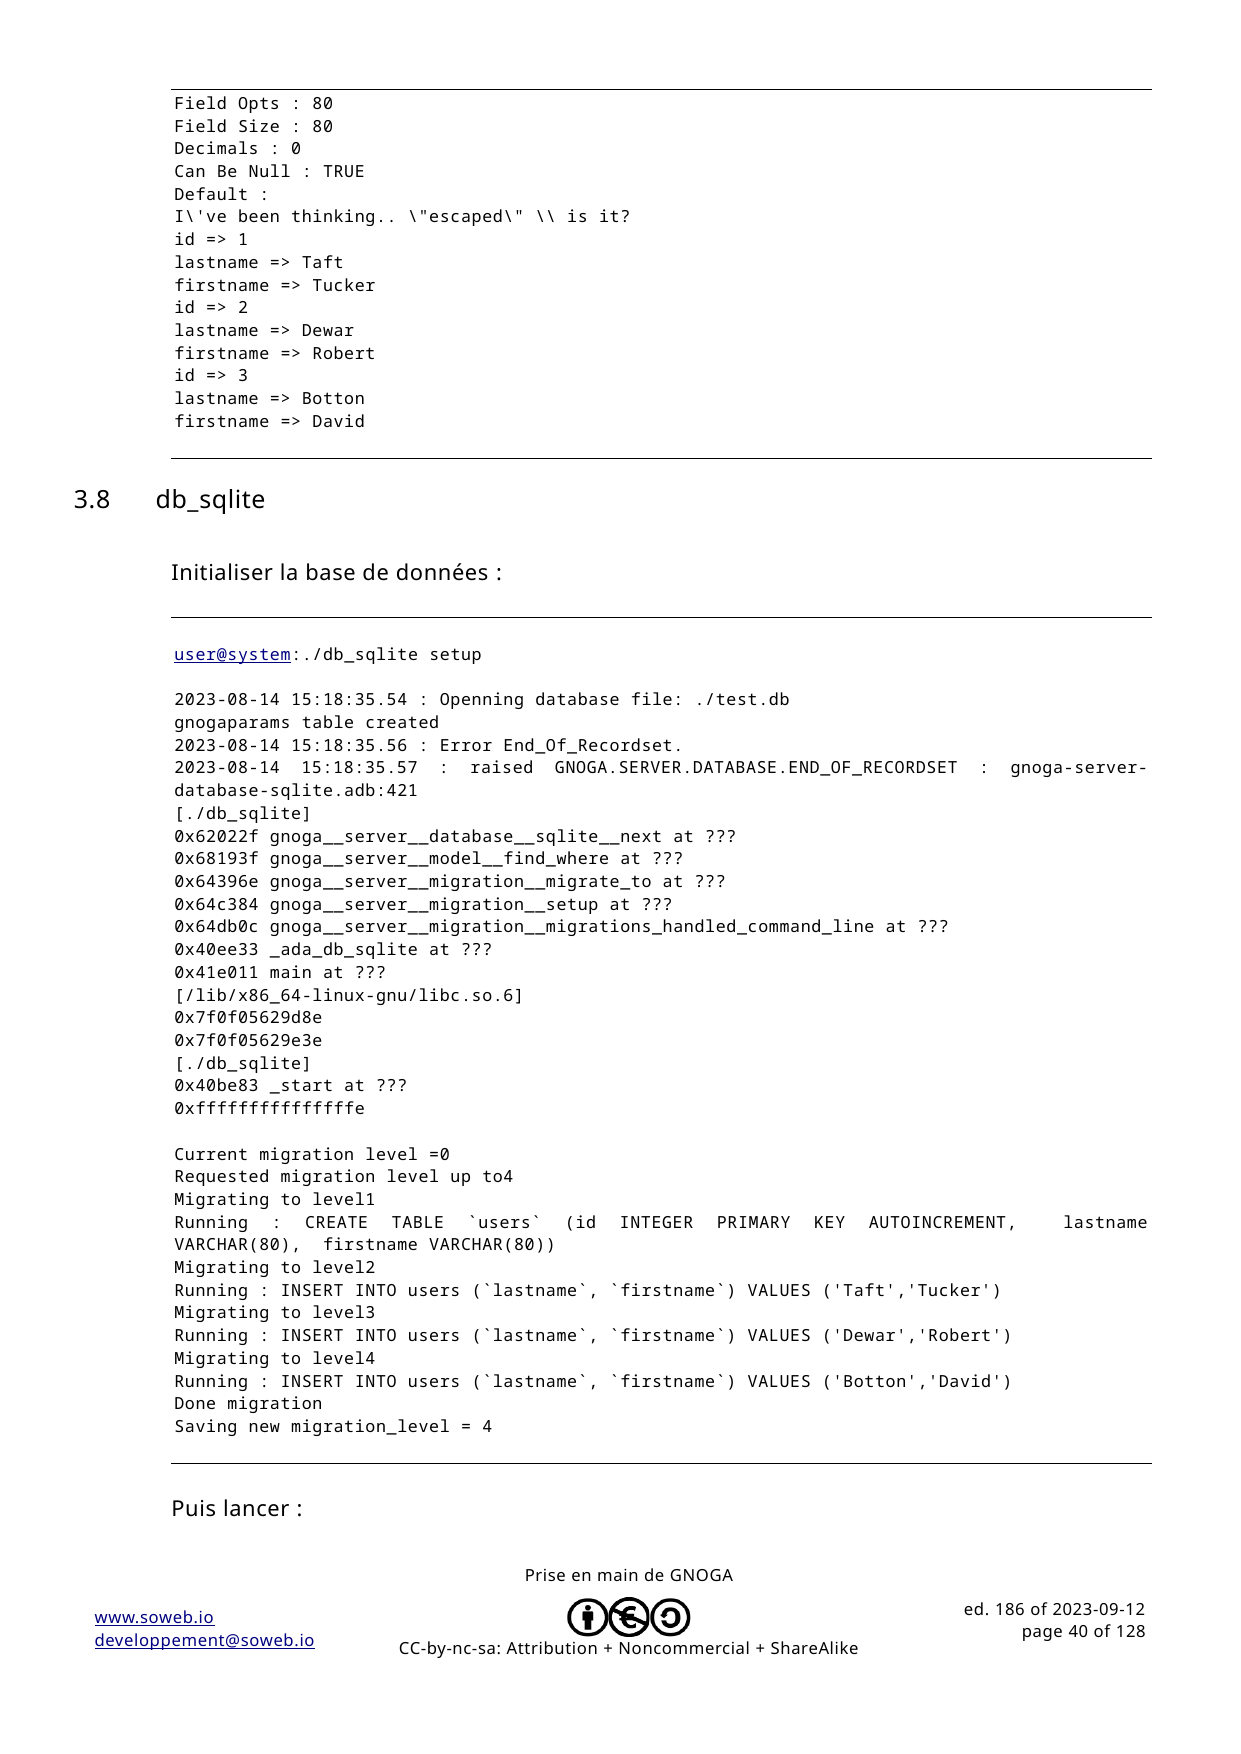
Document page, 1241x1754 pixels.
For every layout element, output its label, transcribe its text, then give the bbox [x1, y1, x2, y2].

list lastname => Botton [171, 384, 1152, 406]
list Migrating to level2 [171, 1253, 1152, 1275]
list Migrating to level1 [171, 1184, 1152, 1207]
list user@system:./db_sqlite setup [171, 618, 1152, 685]
list firstname => David [171, 406, 1152, 458]
list Can Be Null : TRUE [171, 157, 1152, 179]
subtitle db_sqlite [74, 482, 1152, 516]
list [/lib/x86_64-linux-gnu/libc.so.6] [171, 980, 1152, 1003]
text Initialiser la base de données : [171, 557, 1152, 587]
list [./db_sqlite] [171, 1048, 1152, 1071]
list Saving new migration_level = 4 [171, 1412, 1152, 1463]
list 0x64396e gnoga__server__migration__migrate_to at ??? [171, 867, 1152, 889]
list 0x7f0f05629d8e [171, 1003, 1152, 1026]
list Default : [171, 179, 1152, 202]
list Running : INSERT INTO users (`lastname`, `firstname`) VALUES ('Botton','David') [171, 1366, 1152, 1389]
list Migrating to level3 [171, 1298, 1152, 1321]
list Running : INSERT INTO users (`lastname`, `firstname`) VALUES ('Dewar','Robert') [171, 1321, 1152, 1343]
list lastname => Taft [171, 247, 1152, 270]
list Requested migration level up to4 [171, 1162, 1152, 1184]
list Field Opts : 80 [171, 90, 1152, 111]
list lastname => Dewar [171, 316, 1152, 338]
list 0x40be83 _start at ??? [171, 1071, 1152, 1094]
list 0x64c384 gnoga__server__migration__setup at ??? [171, 889, 1152, 912]
list 2023-08-14 15:18:35.56 : Error End_Of_Recordset. [171, 730, 1152, 753]
list 0x62022f gnoga__server__database__sqlite__next at ??? [171, 821, 1152, 844]
list Field Size : 80 [171, 111, 1152, 134]
picture [566, 1597, 691, 1637]
list 2023-08-14 15:18:35.57 : raised GNOGA.SERVER.DATABASE.END_OF_RECORDSET : gnoga-server-database-sqlite.adb:421 [171, 753, 1152, 798]
list Running : INSERT INTO users (`lastname`, `firstname`) VALUES ('Taft','Tucker') [171, 1275, 1152, 1298]
list Done migration [171, 1389, 1152, 1412]
list id => 3 [171, 361, 1152, 384]
list 0xfffffffffffffffe [171, 1094, 1152, 1119]
text Puis lancer : [171, 1493, 1152, 1523]
list Migrating to level4 [171, 1343, 1152, 1366]
list I\'ve been thinking.. \"escaped\" \\ is it? [171, 202, 1152, 225]
list 0x41e011 main at ??? [171, 957, 1152, 980]
list [./db_sqlite] [171, 798, 1152, 821]
list 0x64db0c gnoga__server__migration__migrations_handled_command_line at ??? [171, 912, 1152, 935]
list firstname => Tucker [171, 270, 1152, 293]
list 0x7f0f05629e3e [171, 1026, 1152, 1048]
list 2023-08-14 15:18:35.54 : Openning database file: ./test.db [171, 685, 1152, 708]
list gnogaparams table created [171, 708, 1152, 730]
list Current migration level =0 [171, 1139, 1152, 1162]
list 0x40ee33 _ada_db_sqlite at ??? [171, 935, 1152, 957]
list Decimals : 0 [171, 134, 1152, 157]
list firstname => Robert [171, 338, 1152, 361]
list Running : CREATE TABLE `users` (id INTEGER PRIMARY KEY AUTOINCREMENT, lastname VARCHAR(80), firstname VARCHAR(80)) [171, 1207, 1152, 1253]
list id => 2 [171, 293, 1152, 316]
list 0x68193f gnoga__server__model__find_where at ??? [171, 844, 1152, 867]
list id => 1 [171, 225, 1152, 247]
